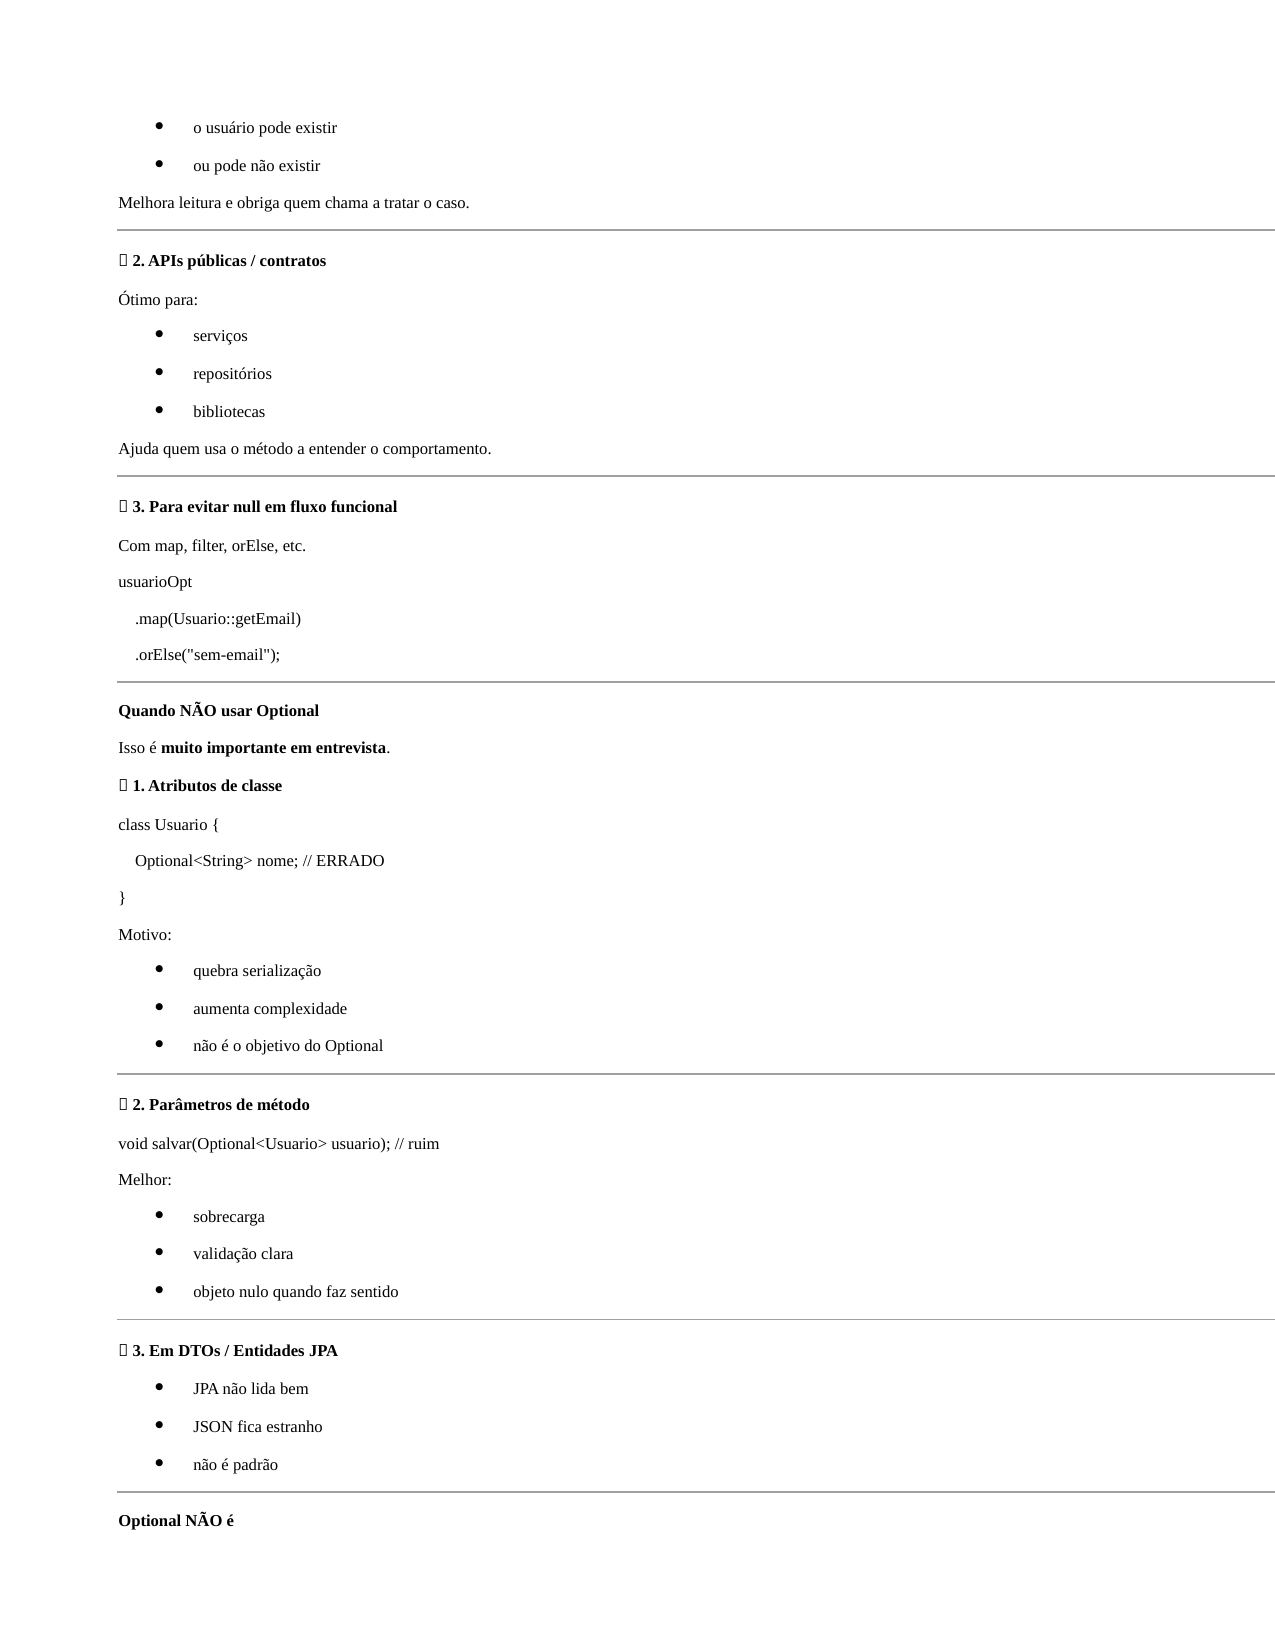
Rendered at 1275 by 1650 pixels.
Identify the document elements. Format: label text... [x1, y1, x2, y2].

text usuarioOpt [118, 572, 1157, 591]
list aumenta complexidade [156, 998, 1157, 1018]
text Ajuda quem usa o método a entender o comportamento. [118, 439, 1157, 458]
list repositórios [156, 364, 1157, 384]
list não é padrão [156, 1454, 1157, 1474]
list não é o objetivo do Optional [156, 1036, 1157, 1056]
list validação clara [156, 1244, 1157, 1264]
list JPA não lida bem [156, 1379, 1157, 1399]
list JSON fica estranho [156, 1417, 1157, 1437]
text .map(Usuario::getEmail) [118, 608, 1157, 628]
text Motivo: [118, 924, 1157, 943]
list o usuário pode existir [156, 118, 1157, 138]
text void salvar(Optional<Usuario> usuario); // ruim [118, 1133, 1157, 1153]
text Optional<String> nome; // ERRADO [118, 851, 1157, 870]
text Optional NÃO é [118, 1511, 1157, 1530]
text ❌ 1. Atributos de classe [118, 774, 1157, 797]
text Melhor: [118, 1170, 1157, 1189]
text Isso é muito importante em entrevista. [118, 737, 1157, 757]
text ❌ 3. Em DTOs / Entidades JPA [118, 1338, 1157, 1361]
text ✅ 2. APIs públicas / contratos [118, 249, 1157, 272]
text ❌ 2. Parâmetros de método [118, 1093, 1157, 1116]
list quebra serialização [156, 961, 1157, 981]
text class Usuario { [118, 814, 1157, 834]
list bibliotecas [156, 401, 1157, 422]
text .orElse("sem-email"); [118, 645, 1157, 664]
list objeto nulo quando faz sentido [156, 1282, 1157, 1302]
list ou pode não existir [156, 156, 1157, 176]
text ✅ 3. Para evitar null em fluxo funcional [118, 495, 1157, 517]
list sobrecarga [156, 1207, 1157, 1227]
text } [118, 888, 1157, 907]
list serviços [156, 326, 1157, 346]
text Quando NÃO usar Optional [118, 701, 1157, 720]
text Ótimo para: [118, 290, 1157, 309]
text Melhora leitura e obriga quem chama a tratar o caso. [118, 193, 1157, 212]
text Com map, filter, orElse, etc. [118, 535, 1157, 554]
